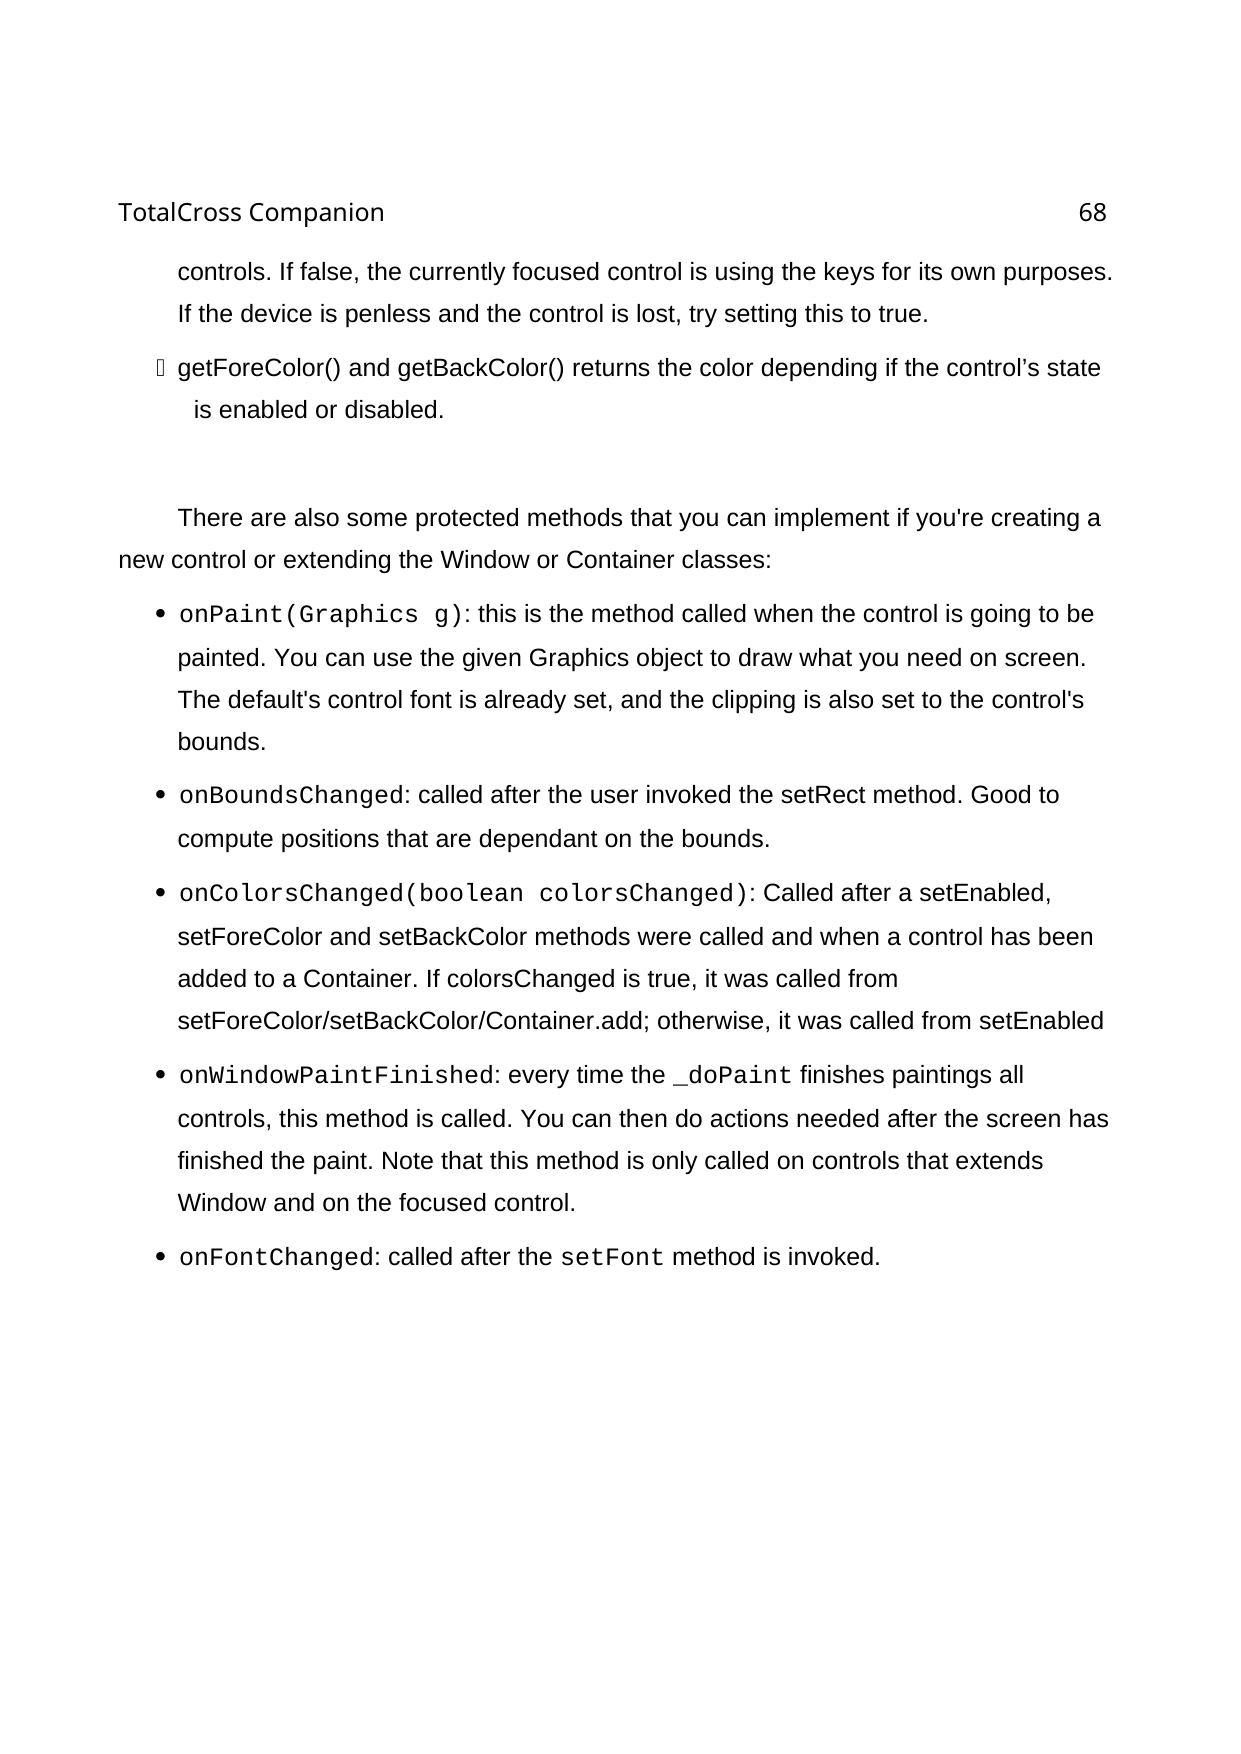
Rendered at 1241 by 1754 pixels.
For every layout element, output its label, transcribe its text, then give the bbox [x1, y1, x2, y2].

list controls. If false, the currently focused control is using the keys for its own purposes. If the device is penless and the control is lost, try setting this to true. [156, 258, 1122, 328]
list onBoundsChanged: called after the user invoked the setRect method. Good to compute positions that are dependant on the bounds. [156, 781, 1122, 853]
list getForeColor() and getBackColor() returns the color depending if the control’s state is enabled or disabled. [156, 354, 1122, 424]
list onPaint(Graphics g): this is the method called when the control is going to be painted. You can use the given Graphics object to draw what you need on screen. The default's control font is already set, and the clipping is also set to the control's bounds. [156, 600, 1122, 756]
list onColorsChanged(boolean colorsChanged): Called after a setEnabled, setForeColor and setBackColor methods were called and when a control has been added to a Container. If colorsChanged is true, it was called from setForeColor/setBackColor/Container.add; otherwise, it was called from setEnabled [156, 879, 1122, 1035]
list onFontChanged: called after the setFont method is invoked. [156, 1243, 1122, 1273]
text There are also some protected methods that you can implement if you're creating a new control or extending the Window or Container classes: [118, 504, 1122, 574]
list onWindowPaintFinished: every time the _doPaint finishes paintings all controls, this method is called. You can then do actions needed after the screen has finished the paint. Note that this method is only called on controls that extends Window and on the focused control. [156, 1061, 1122, 1217]
